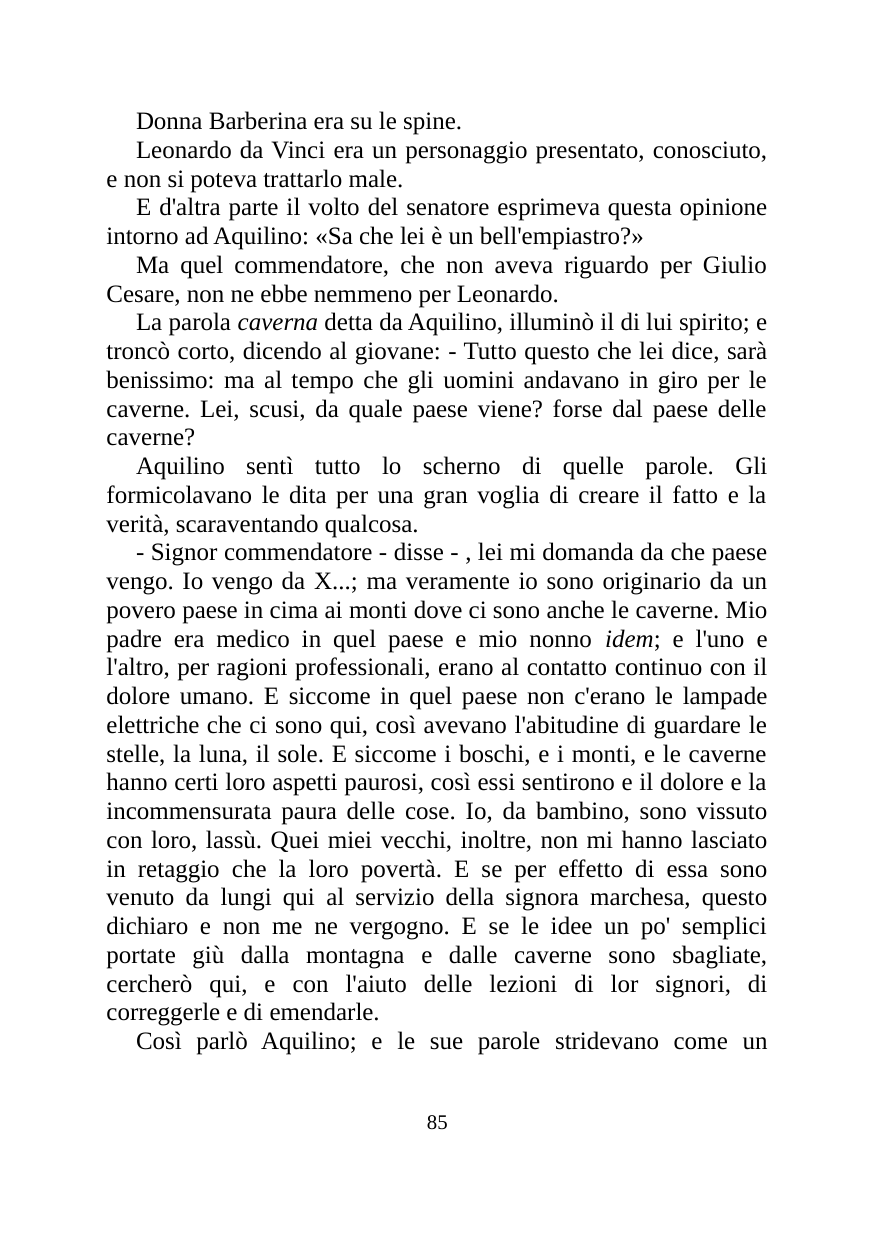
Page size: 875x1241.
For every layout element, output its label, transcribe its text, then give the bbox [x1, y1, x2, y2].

text Ma quel commendatore, che non aveva riguardo per Giulio Cesare, non ne ebbe nemmeno per Leonardo. [106, 250, 768, 307]
text Così parlò Aquilino; e le sue parole stridevano come un [106, 1026, 768, 1055]
text Leonardo da Vinci era un personaggio presentato, conosciuto, e non si poteva trattarlo male. [106, 135, 768, 192]
text Donna Barberina era su le spine. [106, 106, 768, 135]
text Aquilino sentì tutto lo scherno di quelle parole. Gli formicolavano le dita per una gran voglia di creare il fatto e la verità, scaraventando qualcosa. [106, 451, 768, 537]
text - Signor commendatore - disse - , lei mi domanda da che paese vengo. Io vengo da X...; ma veramente io sono originario da un povero paese in cima ai monti dove ci sono anche le caverne. Mio padre era medico in quel paese e mio nonno idem; e l'uno e l'altro, per ragioni professionali, erano al contatto continuo con il dolore umano. E siccome in quel paese non c'erano le lampade elettriche che ci sono qui, così avevano l'abitudine di guardare le stelle, la luna, il sole. E siccome i boschi, e i monti, e le caverne hanno certi loro aspetti paurosi, così essi sentirono e il dolore e la incommensurata paura delle cose. Io, da bambino, sono vissuto con loro, lassù. Quei miei vecchi, inoltre, non mi hanno lasciato in retaggio che la loro povertà. E se per effetto di essa sono venuto da lungi qui al servizio della signora marchesa, questo dichiaro e non me ne vergogno. E se le idee un po' semplici portate giù dalla montagna e dalle caverne sono sbagliate, cercherò qui, e con l'aiuto delle lezioni di lor signori, di correggerle e di emendarle. [106, 537, 768, 1026]
text La parola caverna detta da Aquilino, illuminò il di lui spirito; e troncò corto, dicendo al giovane: - Tutto questo che lei dice, sarà benissimo: ma al tempo che gli uomini andavano in giro per le caverne. Lei, scusi, da quale paese viene? forse dal paese delle caverne? [106, 307, 768, 451]
text E d'altra parte il volto del senatore esprimeva questa opinione intorno ad Aquilino: «Sa che lei è un bell'empiastro?» [106, 192, 768, 250]
